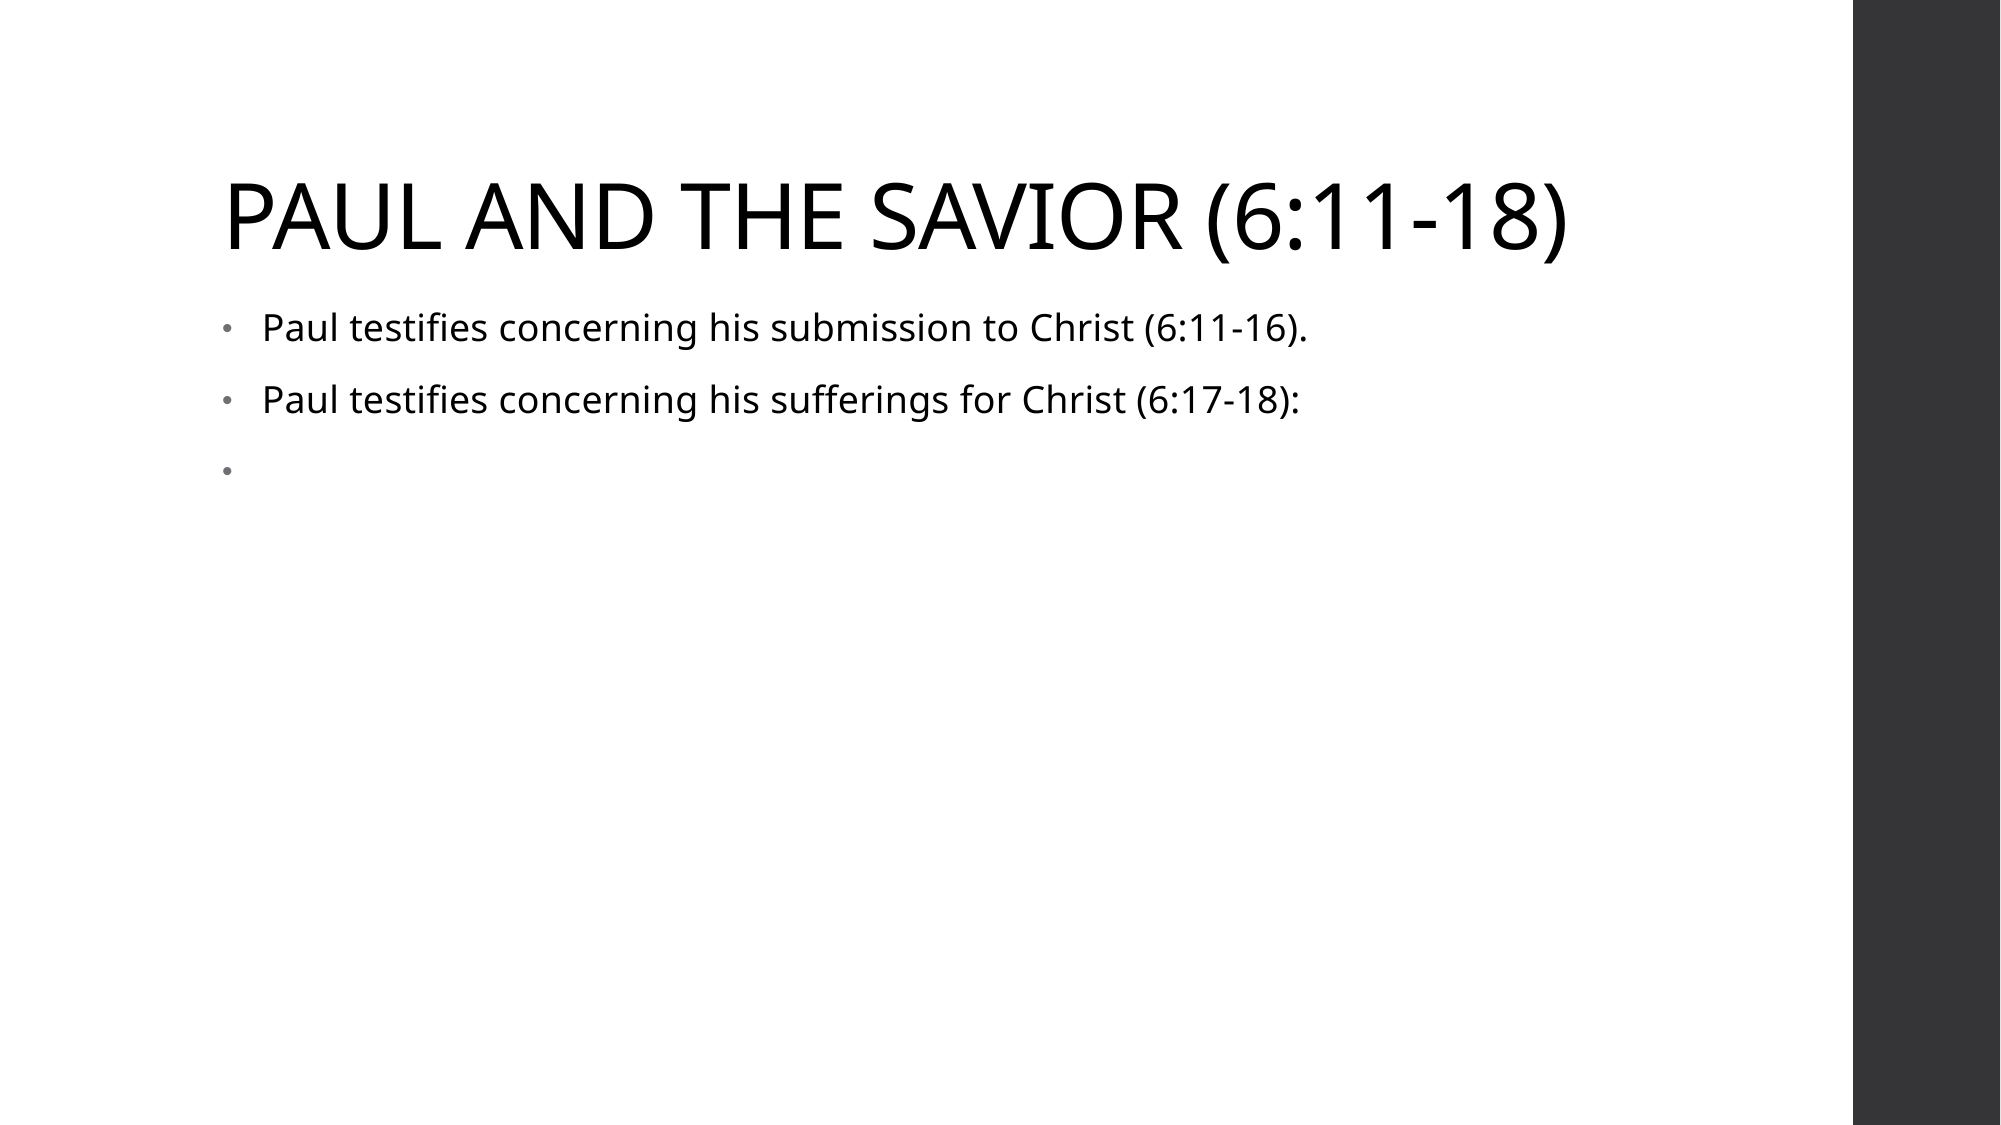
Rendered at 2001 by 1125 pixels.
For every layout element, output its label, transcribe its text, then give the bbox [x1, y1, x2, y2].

list Paul testifies concerning his submission to Christ (6:11-16). Paul testifies concerning his sufferings for Christ (6:17-18): [206, 299, 1617, 1014]
title PAUL AND THE SAVIOR (6:11-18) [206, 60, 1797, 278]
